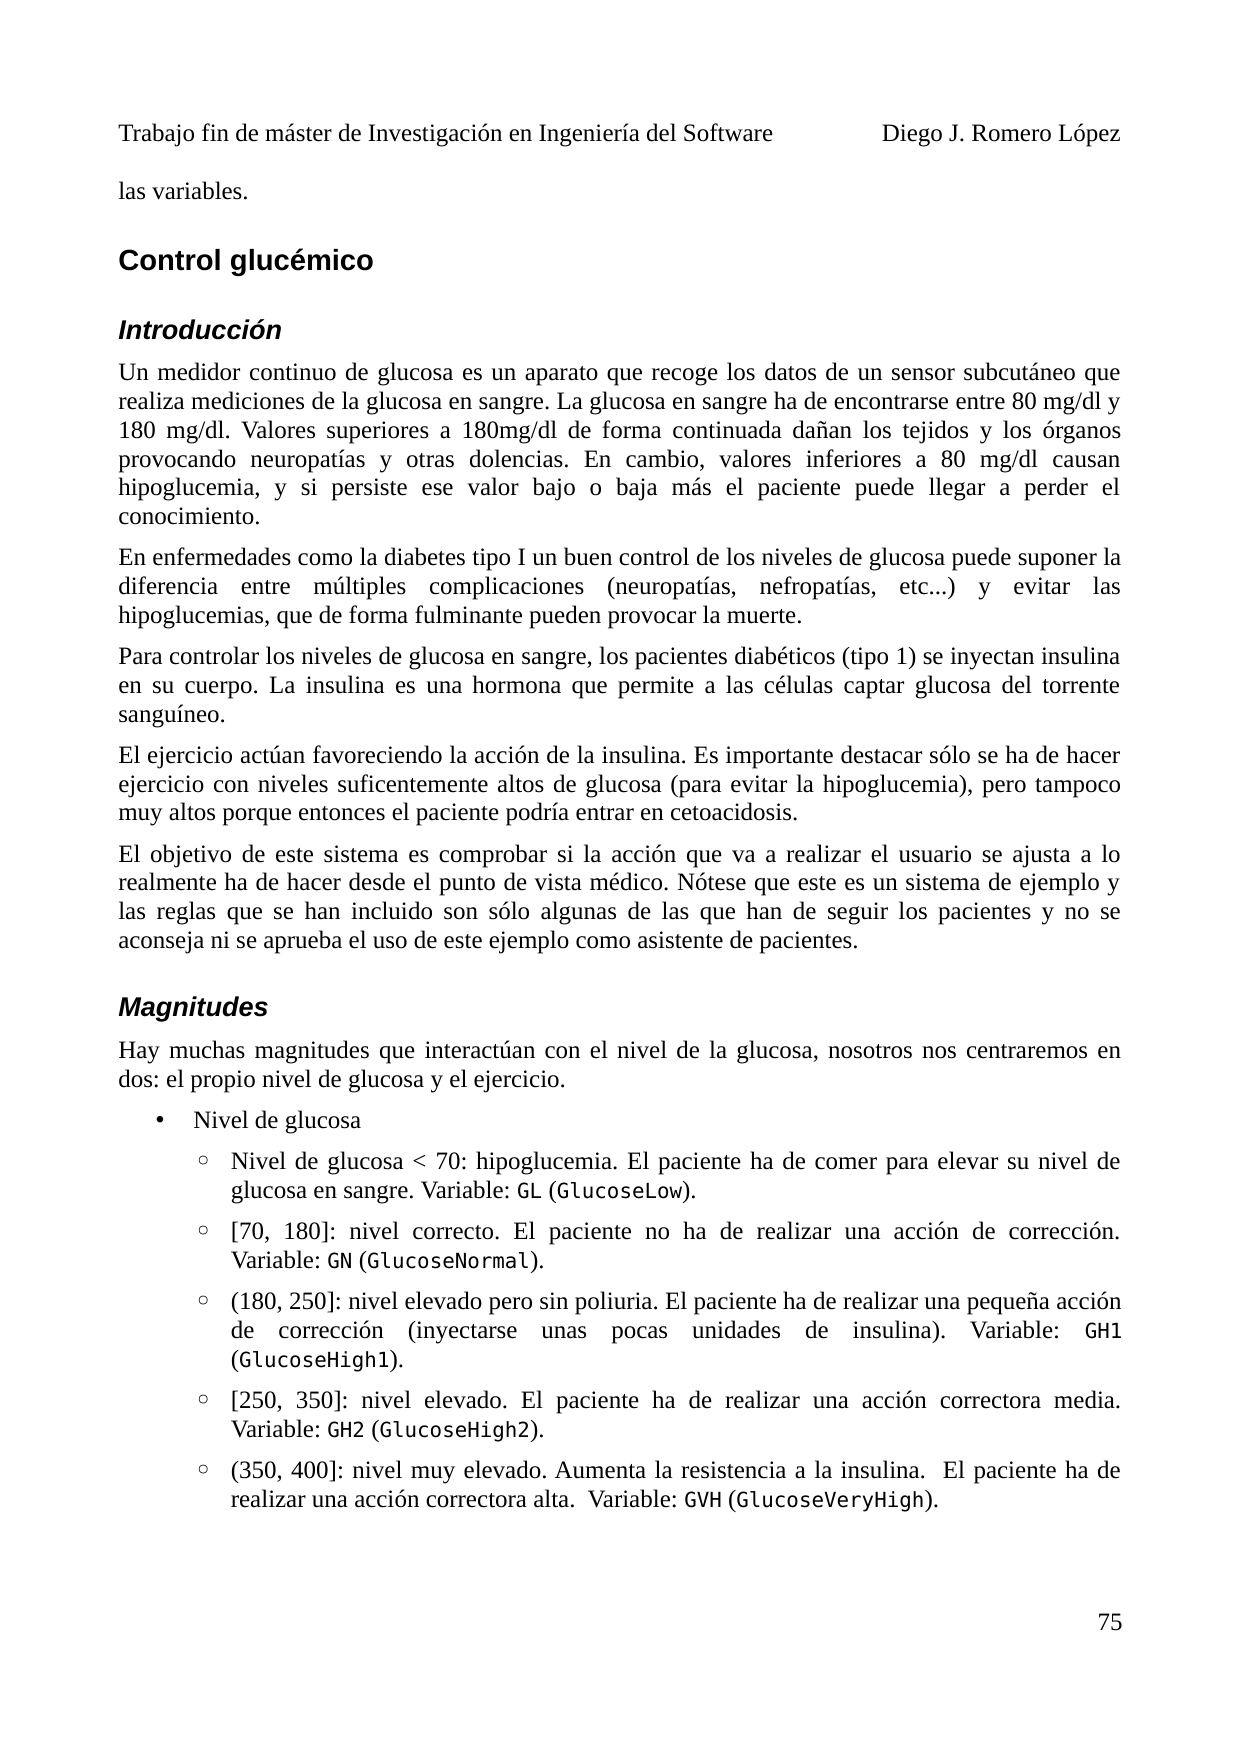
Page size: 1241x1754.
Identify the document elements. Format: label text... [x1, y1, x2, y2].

list (350, 400]: nivel muy elevado. Aumenta la resistencia a la insulina. El paciente ha de realizar una acción correctora alta. Variable: GVH (GlucoseVeryHigh). [193, 1455, 1122, 1512]
list [250, 350]: nivel elevado. El paciente ha de realizar una acción correctora media. Variable: GH2 (GlucoseHigh2). [193, 1385, 1122, 1442]
text En enfermedades como la diabetes tipo I un buen control de los niveles de glucosa puede suponer la diferencia entre múltiples complicaciones (neuropatías, nefropatías, etc...) y evitar las hipoglucemias, que de forma fulminante pueden provocar la muerte. [118, 542, 1122, 629]
subtitle Magnitudes [118, 991, 1122, 1022]
text El ejercicio actúan favoreciendo la acción de la insulina. Es importante destacar sólo se ha de hacer ejercicio con niveles suficentemente altos de glucosa (para evitar la hipoglucemia), pero tampoco muy altos porque entonces el paciente podría entrar en cetoacidosis. [118, 740, 1122, 826]
list (180, 250]: nivel elevado pero sin poliuria. El paciente ha de realizar una pequeña acción de corrección (inyectarse unas pocas unidades de insulina). Variable: GH1 (GlucoseHigh1). [193, 1286, 1122, 1372]
text Hay muchas magnitudes que interactúan con el nivel de la glucosa, nosotros nos centraremos en dos: el propio nivel de glucosa y el ejercicio. [118, 1035, 1122, 1092]
text El objetivo de este sistema es comprobar si la acción que va a realizar el usuario se ajusta a lo realmente ha de hacer desde el punto de vista médico. Nótese que este es un sistema de ejemplo y las reglas que se han incluido son sólo algunas de las que han de seguir los pacientes y no se aconseja ni se aprueba el uso de este ejemplo como asistente de pacientes. [118, 839, 1122, 954]
text las variables. [118, 176, 1122, 205]
subtitle Control glucémico [118, 243, 1122, 276]
text Para controlar los niveles de glucosa en sangre, los pacientes diabéticos (tipo 1) se inyectan insulina en su cuerpo. La insulina es una hormona que permite a las células captar glucosa del torrente sanguíneo. [118, 641, 1122, 727]
subtitle Introducción [118, 314, 1122, 345]
list [70, 180]: nivel correcto. El paciente no ha de realizar una acción de corrección. Variable: GN (GlucoseNormal). [193, 1216, 1122, 1274]
text Un medidor continuo de glucosa es un aparato que recoge los datos de un sensor subcutáneo que realiza mediciones de la glucosa en sangre. La glucosa en sangre ha de encontrarse entre 80 mg/dl y 180 mg/dl. Valores superiores a 180mg/dl de forma continuada dañan los tejidos y los órganos provocando neuropatías y otras dolencias. En cambio, valores inferiores a 80 mg/dl causan hipoglucemia, y si persiste ese valor bajo o baja más el paciente puede llegar a perder el conocimiento. [118, 357, 1122, 530]
list Nivel de glucosa [156, 1105, 1122, 1134]
list Nivel de glucosa < 70: hipoglucemia. El paciente ha de comer para elevar su nivel de glucosa en sangre. Variable: GL (GlucoseLow). [193, 1146, 1122, 1204]
